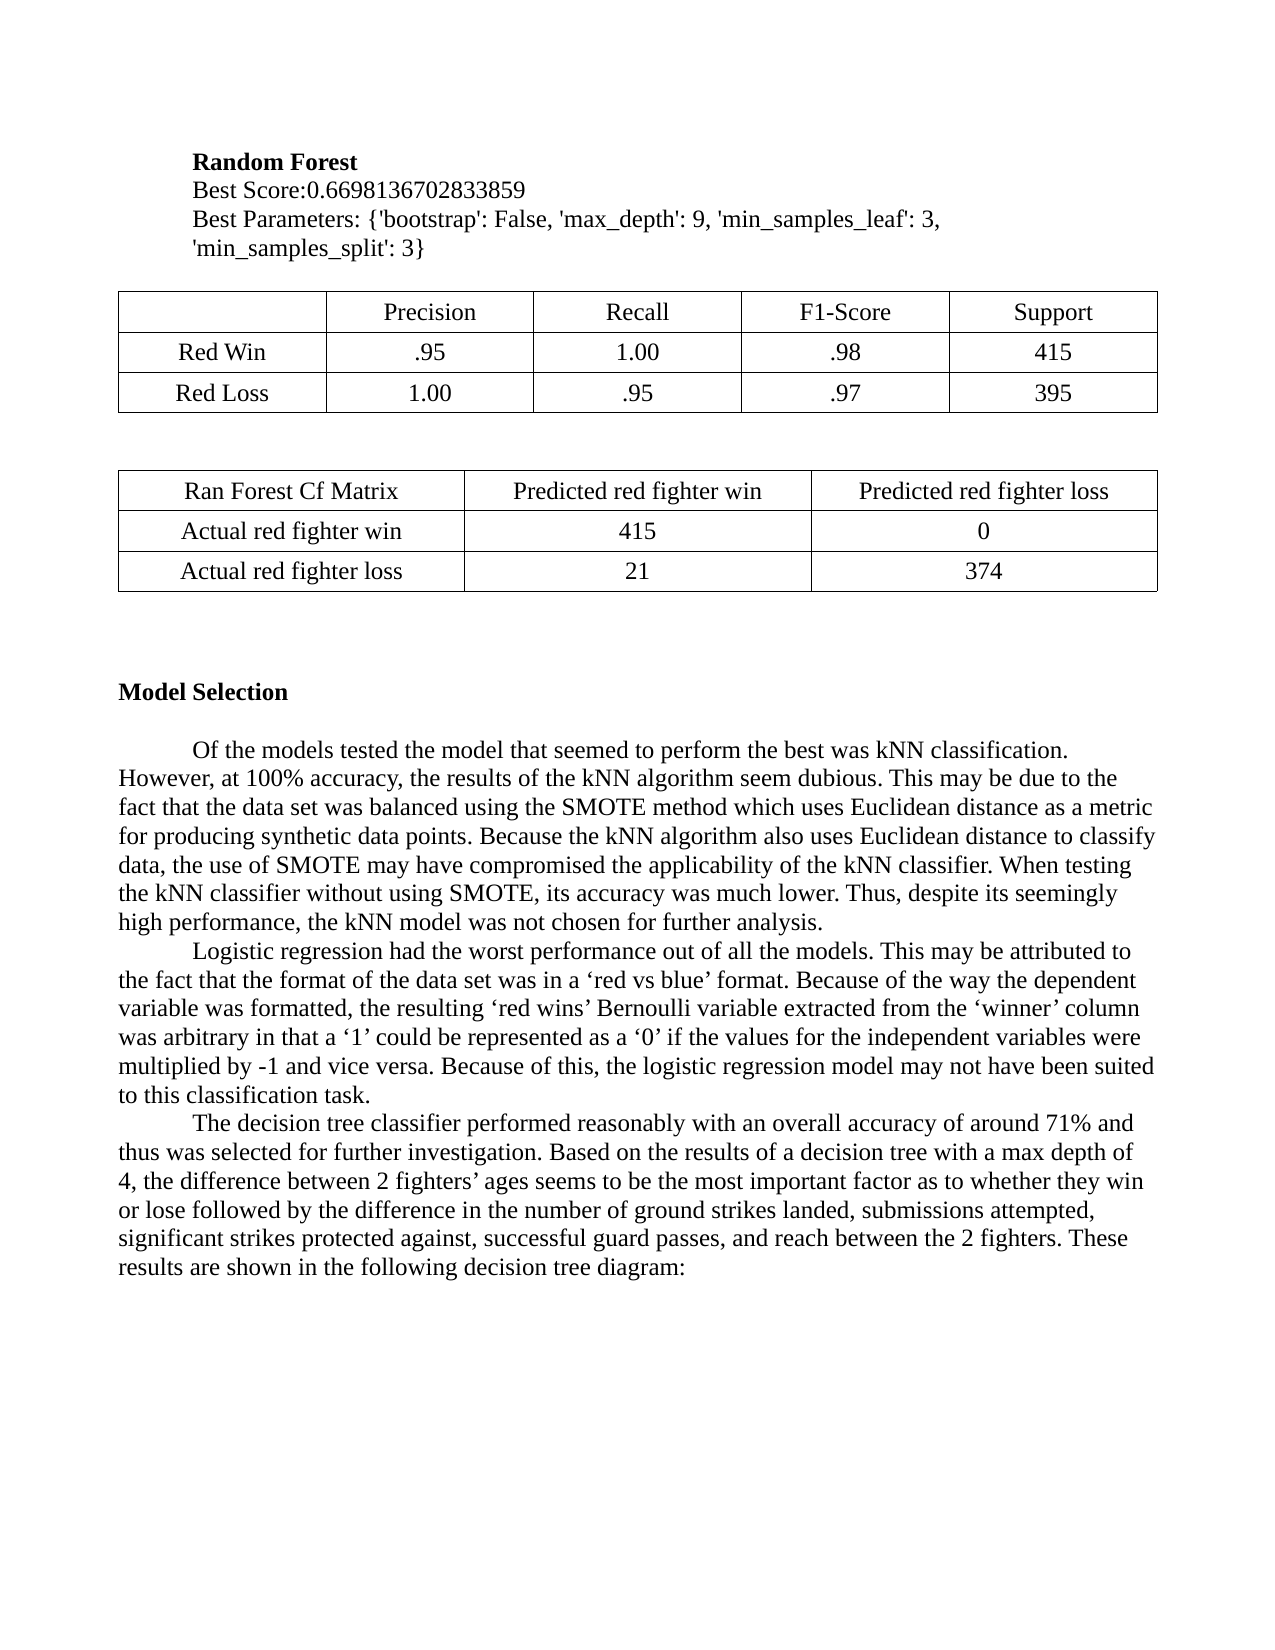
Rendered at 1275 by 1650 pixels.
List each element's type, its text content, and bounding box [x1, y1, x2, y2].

table_header Ran Forest Cf Matrix [119, 471, 464, 510]
text Of the models tested the model that seemed to perform the best was kNN classification. However, at 100% accuracy, the results of the kNN algorithm seem dubious. This may be due to the fact that the data set was balanced using the SMOTE method which uses Euclidean distance as a metric for producing synthetic data points. Because the kNN algorithm also uses Euclidean distance to classify data, the use of SMOTE may have compromised the applicability of the kNN classifier. When testing the kNN classifier without using SMOTE, its accuracy was much lower. Thus, despite its seemingly high performance, the kNN model was not chosen for further analysis. [118, 735, 1157, 936]
table_cell 374 [812, 552, 1157, 591]
table_cell 0 [812, 511, 1157, 551]
text Model Selection [118, 677, 1157, 706]
table_header Precision [327, 292, 533, 332]
table_header F1-Score [742, 292, 949, 332]
text Random Forest [118, 147, 1157, 176]
table_cell 1.00 [327, 373, 533, 412]
table_header Predicted red fighter loss [812, 471, 1157, 510]
table_cell .95 [327, 333, 533, 372]
table_header Predicted red fighter win [465, 471, 811, 510]
table_cell 395 [950, 373, 1157, 412]
text The decision tree classifier performed reasonably with an overall accuracy of around 71% and thus was selected for further investigation. Based on the results of a decision tree with a max depth of 4, the difference between 2 fighters’ ages seems to be the most important factor as to whether they win or lose followed by the difference in the number of ground strikes landed, submissions attempted, significant strikes protected against, successful guard passes, and reach between the 2 fighters. These results are shown in the following decision tree diagram: [118, 1108, 1157, 1281]
table_cell Actual red fighter loss [119, 552, 464, 591]
table_cell Red Loss [119, 373, 326, 412]
table_cell 415 [465, 511, 811, 551]
table_header [119, 292, 326, 332]
table_cell Actual red fighter win [119, 511, 464, 551]
text Logistic regression had the worst performance out of all the models. This may be attributed to the fact that the format of the data set was in a ‘red vs blue’ format. Because of the way the dependent variable was formatted, the resulting ‘red wins’ Bernoulli variable extracted from the ‘winner’ column was arbitrary in that a ‘1’ could be represented as a ‘0’ if the values for the independent variables were multiplied by -1 and vice versa. Because of this, the logistic regression model may not have been suited to this classification task. [118, 936, 1157, 1108]
text Best Score:0.6698136702833859 [118, 176, 1157, 204]
table_cell .95 [534, 373, 741, 412]
table_cell .98 [742, 333, 949, 372]
table_header Recall [534, 292, 741, 332]
table_cell Red Win [119, 333, 326, 372]
table_cell 1.00 [534, 333, 741, 372]
table_header Support [950, 292, 1157, 332]
table_cell 21 [465, 552, 811, 591]
table_cell 415 [950, 333, 1157, 372]
table_cell .97 [742, 373, 949, 412]
text Best Parameters: {'bootstrap': False, 'max_depth': 9, 'min_samples_leaf': 3, 'min_samples_split': 3} [118, 204, 1157, 262]
